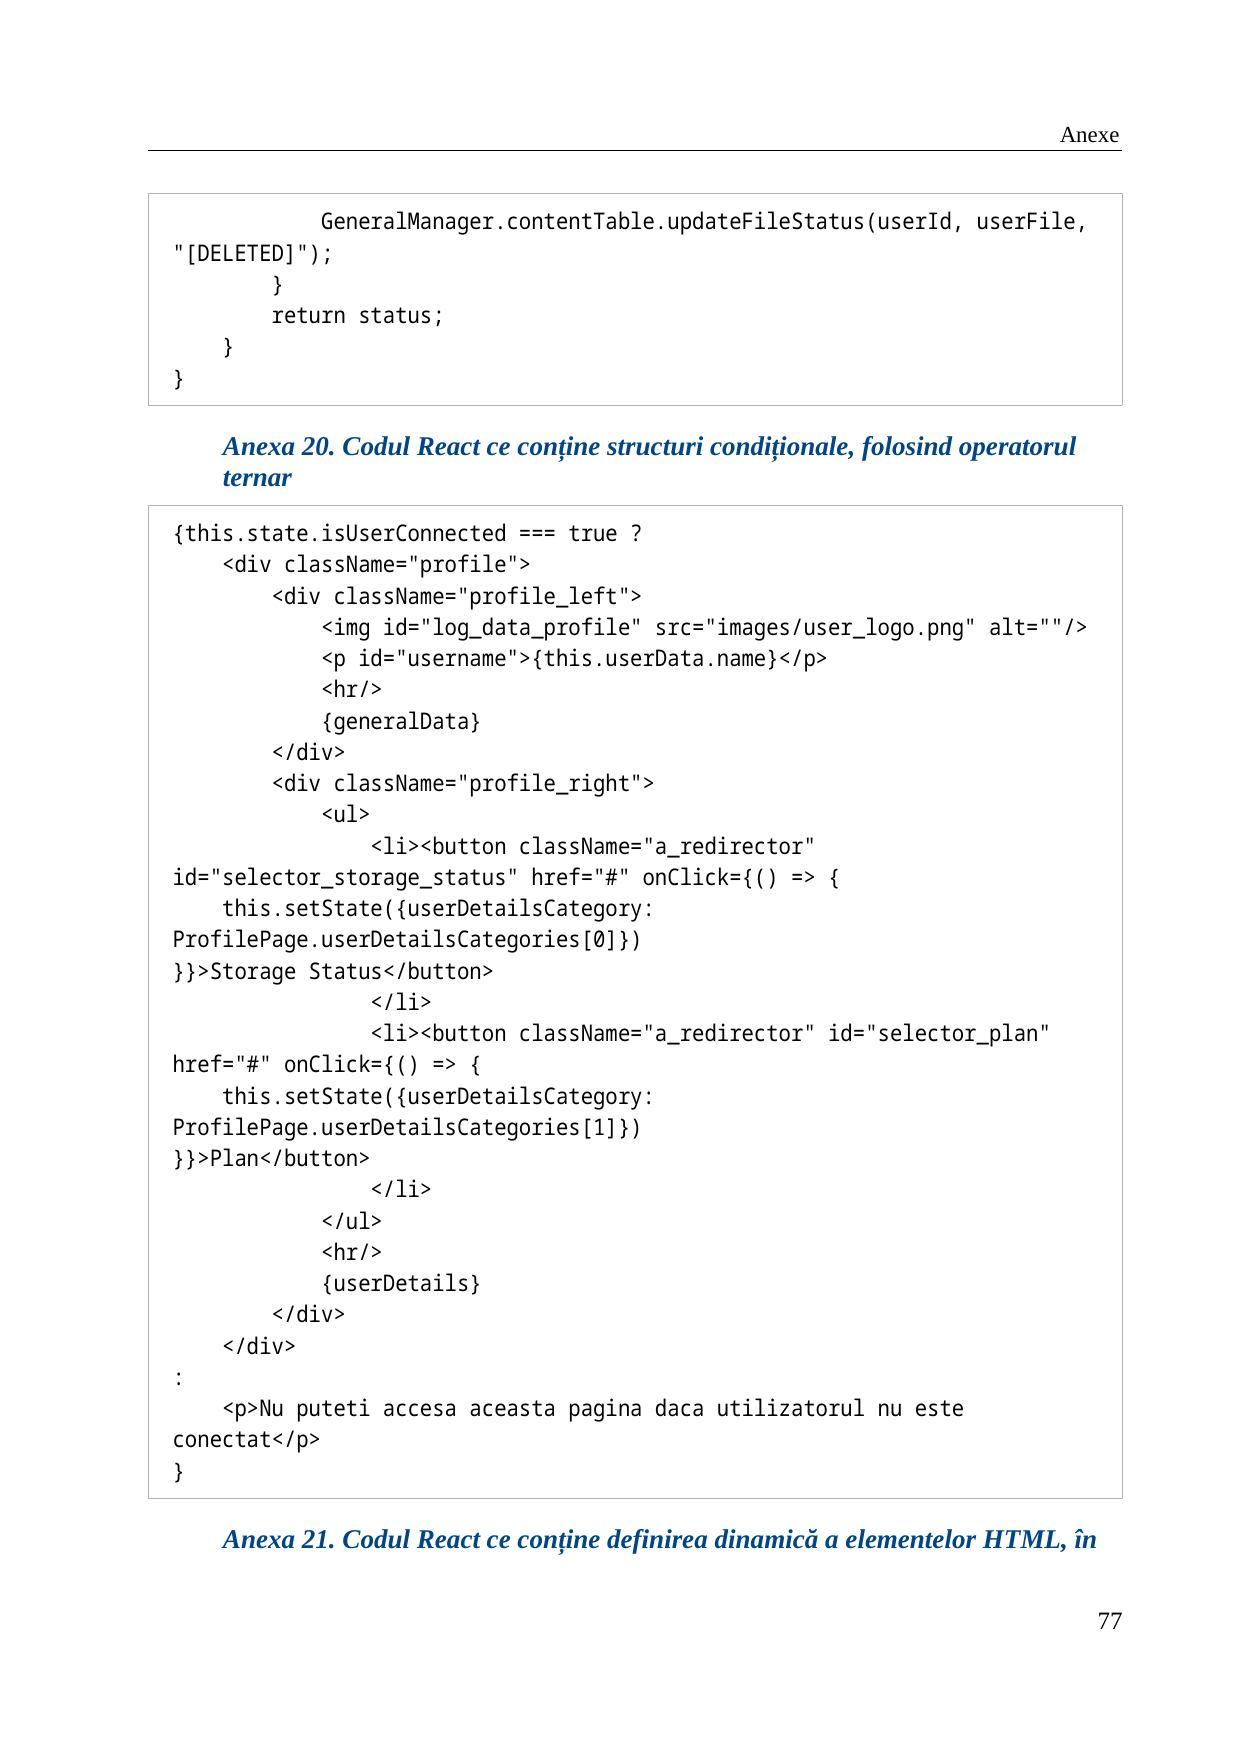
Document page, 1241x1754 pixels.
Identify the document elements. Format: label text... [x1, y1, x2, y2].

text : [149, 1348, 1122, 1380]
text </div> [149, 1286, 1122, 1317]
text {generalData} [149, 692, 1122, 723]
text <p>Nu puteti accesa aceasta pagina daca utilizatorul nu este conectat</p> [149, 1380, 1122, 1442]
text </li> [149, 973, 1122, 1005]
text </div> [149, 1317, 1122, 1348]
text <div className="profile_left"> [149, 567, 1122, 598]
text <p id="username">{this.userData.name}</p> [149, 630, 1122, 661]
text <li><button className="a_redirector" id="selector_plan" href="#" onClick={() => { [149, 1005, 1122, 1067]
text </li> [149, 1161, 1122, 1192]
text <hr/> [149, 661, 1122, 692]
text } [149, 349, 1122, 405]
text <div className="profile"> [149, 536, 1122, 567]
text return status; [149, 286, 1122, 318]
subtitle Anexa 21. Codul React ce conține definirea dinamică a elementelor HTML, în [223, 1523, 1122, 1554]
text this.setState({userDetailsCategory: ProfilePage.userDetailsCategories[0]}) [149, 880, 1122, 942]
text <ul> [149, 786, 1122, 817]
text <img id="log_data_profile" src="images/user_logo.png" alt=""/> [149, 598, 1122, 630]
text } [149, 318, 1122, 349]
text {userDetails} [149, 1255, 1122, 1286]
subtitle Anexa 20. Codul React ce conține structuri condiționale, folosind operatorul ternar [223, 430, 1122, 492]
text GeneralManager.contentTable.updateFileStatus(userId, userFile, "[DELETED]"); [149, 194, 1122, 255]
text </ul> [149, 1192, 1122, 1223]
text {this.state.isUserConnected === true ? [149, 506, 1122, 536]
text <hr/> [149, 1223, 1122, 1255]
text }}>Storage Status</button> [149, 942, 1122, 973]
text this.setState({userDetailsCategory: ProfilePage.userDetailsCategories[1]}) [149, 1067, 1122, 1130]
text <li><button className="a_redirector" id="selector_storage_status" href="#" onClick={() => { [149, 817, 1122, 880]
text }}>Plan</button> [149, 1130, 1122, 1161]
text } [149, 1442, 1122, 1498]
text <div className="profile_right"> [149, 755, 1122, 786]
text } [149, 255, 1122, 286]
text </div> [149, 723, 1122, 755]
